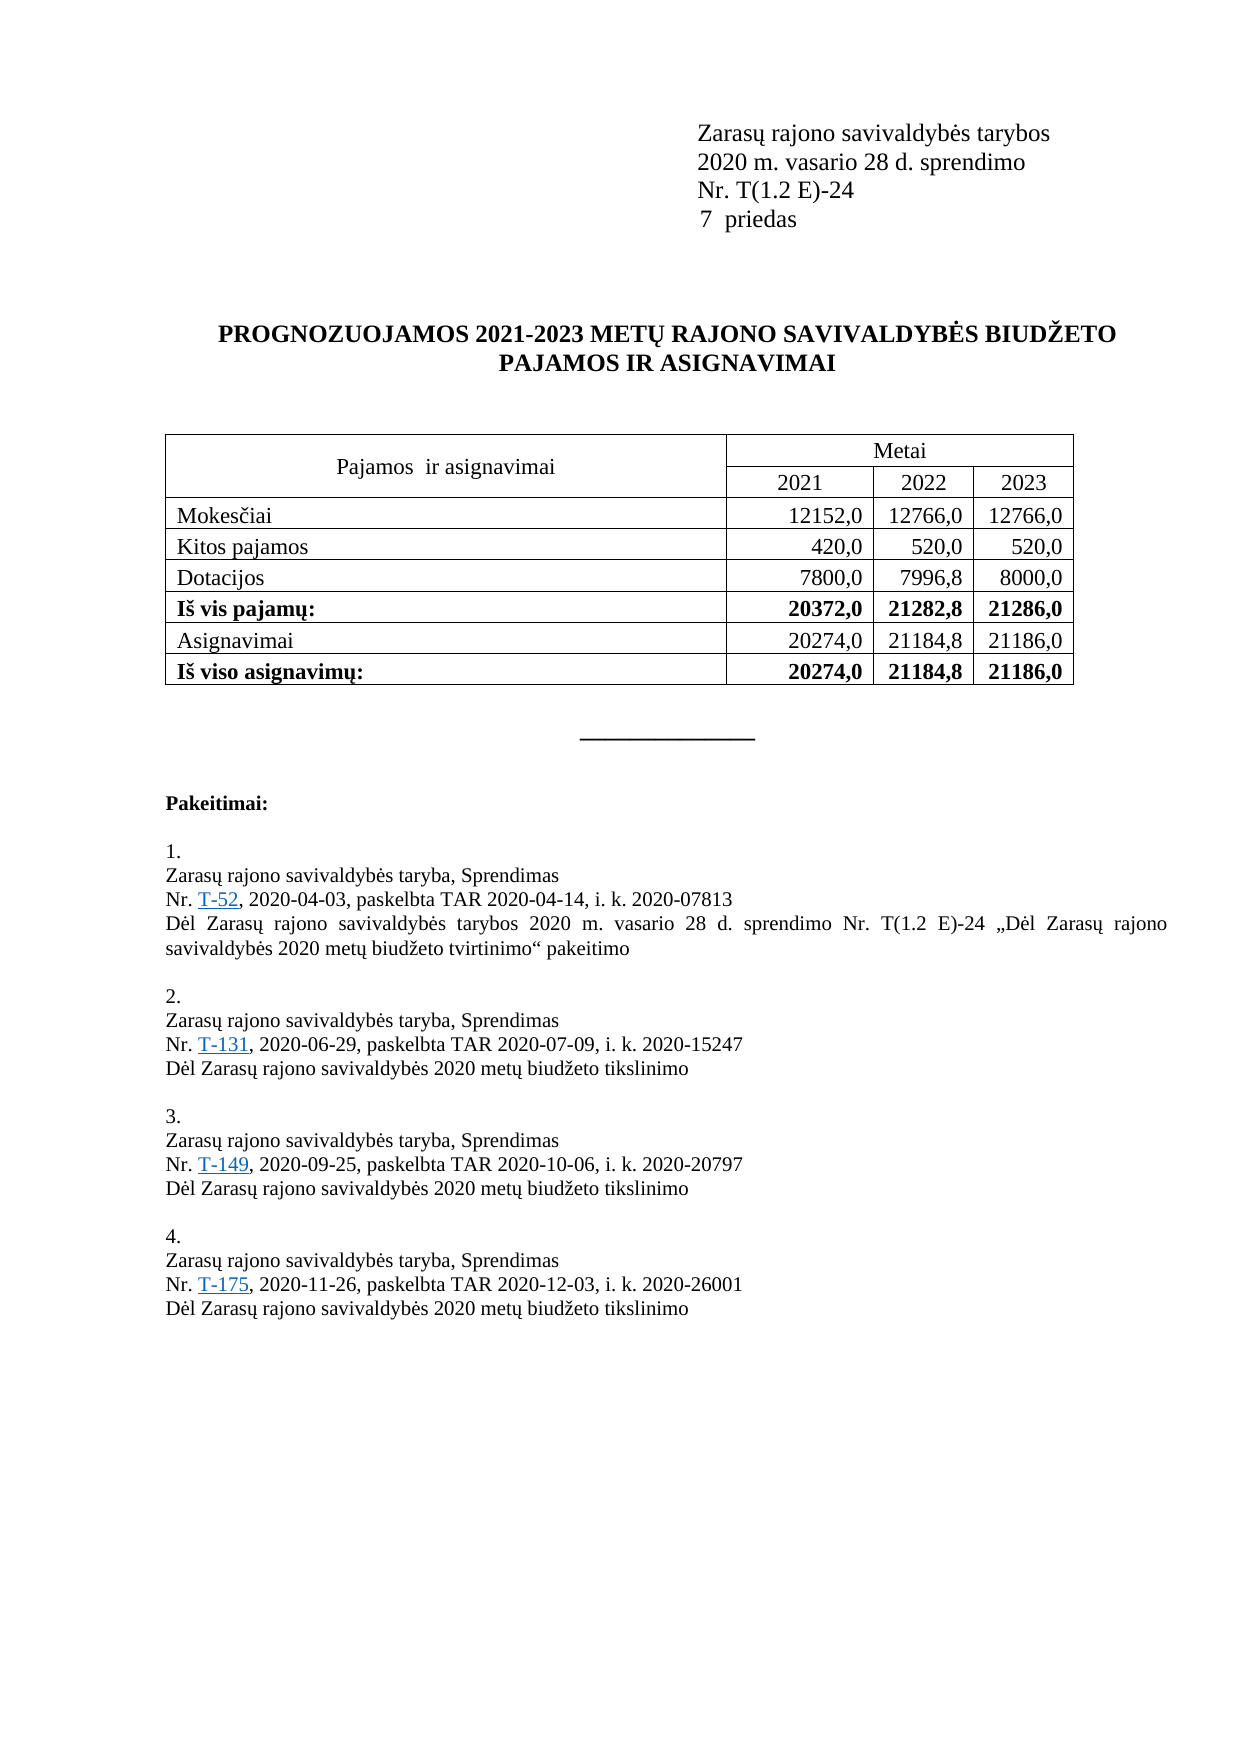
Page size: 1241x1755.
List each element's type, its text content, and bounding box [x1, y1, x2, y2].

text Nr. T-52, 2020-04-03, paskelbta TAR 2020-04-14, i. k. 2020-07813 [165, 887, 1169, 911]
table_cell 21184,8 [874, 623, 973, 653]
table_cell 520,0 [974, 529, 1073, 559]
table_cell Iš viso asignavimų: [166, 654, 726, 684]
table_cell 20274,0 [727, 654, 873, 684]
table_cell 21286,0 [974, 592, 1073, 622]
text Nr. T-131, 2020-06-29, paskelbta TAR 2020-07-09, i. k. 2020-15247 [165, 1032, 1169, 1056]
table_header Metai [727, 435, 1073, 466]
table_cell 21282,8 [874, 592, 973, 622]
table_cell 20372,0 [727, 592, 873, 622]
table_cell 12766,0 [874, 498, 973, 528]
table_cell 8000,0 [974, 560, 1073, 591]
table_cell 12152,0 [727, 498, 873, 528]
text Dėl Zarasų rajono savivaldybės 2020 metų biudžeto tikslinimo [165, 1176, 1169, 1200]
text 4. [165, 1224, 1169, 1248]
text Dėl Zarasų rajono savivaldybės tarybos 2020 m. vasario 28 d. sprendimo Nr. T(1.2 E)-24 „Dėl Zarasų rajono savivaldybės 2020 metų biudžeto tvirtinimo“ pakeitimo [165, 911, 1169, 959]
table_cell 21186,0 [974, 623, 1073, 653]
text Dėl Zarasų rajono savivaldybės 2020 metų biudžeto tikslinimo [165, 1296, 1169, 1320]
table_cell 2022 [874, 467, 973, 497]
table_cell 420,0 [727, 529, 873, 559]
table_cell Iš vis pajamų: [166, 592, 726, 622]
table_cell Kitos pajamos [166, 529, 726, 559]
text Zarasų rajono savivaldybės taryba, Sprendimas [165, 1008, 1169, 1032]
text Nr. T(1.2 E)-24 [697, 176, 1169, 204]
table_header Pajamos ir asignavimai [166, 435, 726, 497]
text PROGNOZUOJAMOS 2021-2023 METŲ RAJONO SAVIVALDYBĖS BIUDŽETO PAJAMOS IR ASIGNAVIMAI [165, 319, 1169, 377]
text 2020 m. vasario 28 d. sprendimo [697, 147, 1169, 176]
table_cell Dotacijos [166, 560, 726, 591]
table_cell Mokesčiai [166, 498, 726, 528]
text Zarasų rajono savivaldybės taryba, Sprendimas [165, 1128, 1169, 1152]
table_cell 2021 [727, 467, 873, 497]
text Nr. T-175, 2020-11-26, paskelbta TAR 2020-12-03, i. k. 2020-26001 [165, 1272, 1169, 1296]
table_cell 20274,0 [727, 623, 873, 653]
table_cell 2023 [974, 467, 1073, 497]
text Zarasų rajono savivaldybės tarybos [697, 118, 1169, 147]
table_cell Asignavimai [166, 623, 726, 653]
text Nr. T-149, 2020-09-25, paskelbta TAR 2020-10-06, i. k. 2020-20797 [165, 1152, 1169, 1176]
text 7 priedas [165, 204, 1169, 233]
text 3. [165, 1104, 1169, 1128]
text Zarasų rajono savivaldybės taryba, Sprendimas [165, 863, 1169, 887]
text Pakeitimai: [165, 791, 1169, 815]
table_cell 21184,8 [874, 654, 973, 684]
table_cell 520,0 [874, 529, 973, 559]
text 2. [165, 983, 1169, 1008]
text Zarasų rajono savivaldybės taryba, Sprendimas [165, 1248, 1169, 1272]
table_cell 7996,8 [874, 560, 973, 591]
text Dėl Zarasų rajono savivaldybės 2020 metų biudžeto tikslinimo [165, 1056, 1169, 1080]
text ______________ [165, 714, 1169, 743]
table_cell 21186,0 [974, 654, 1073, 684]
table_cell 12766,0 [974, 498, 1073, 528]
table_cell 7800,0 [727, 560, 873, 591]
text 1. [165, 839, 1169, 863]
